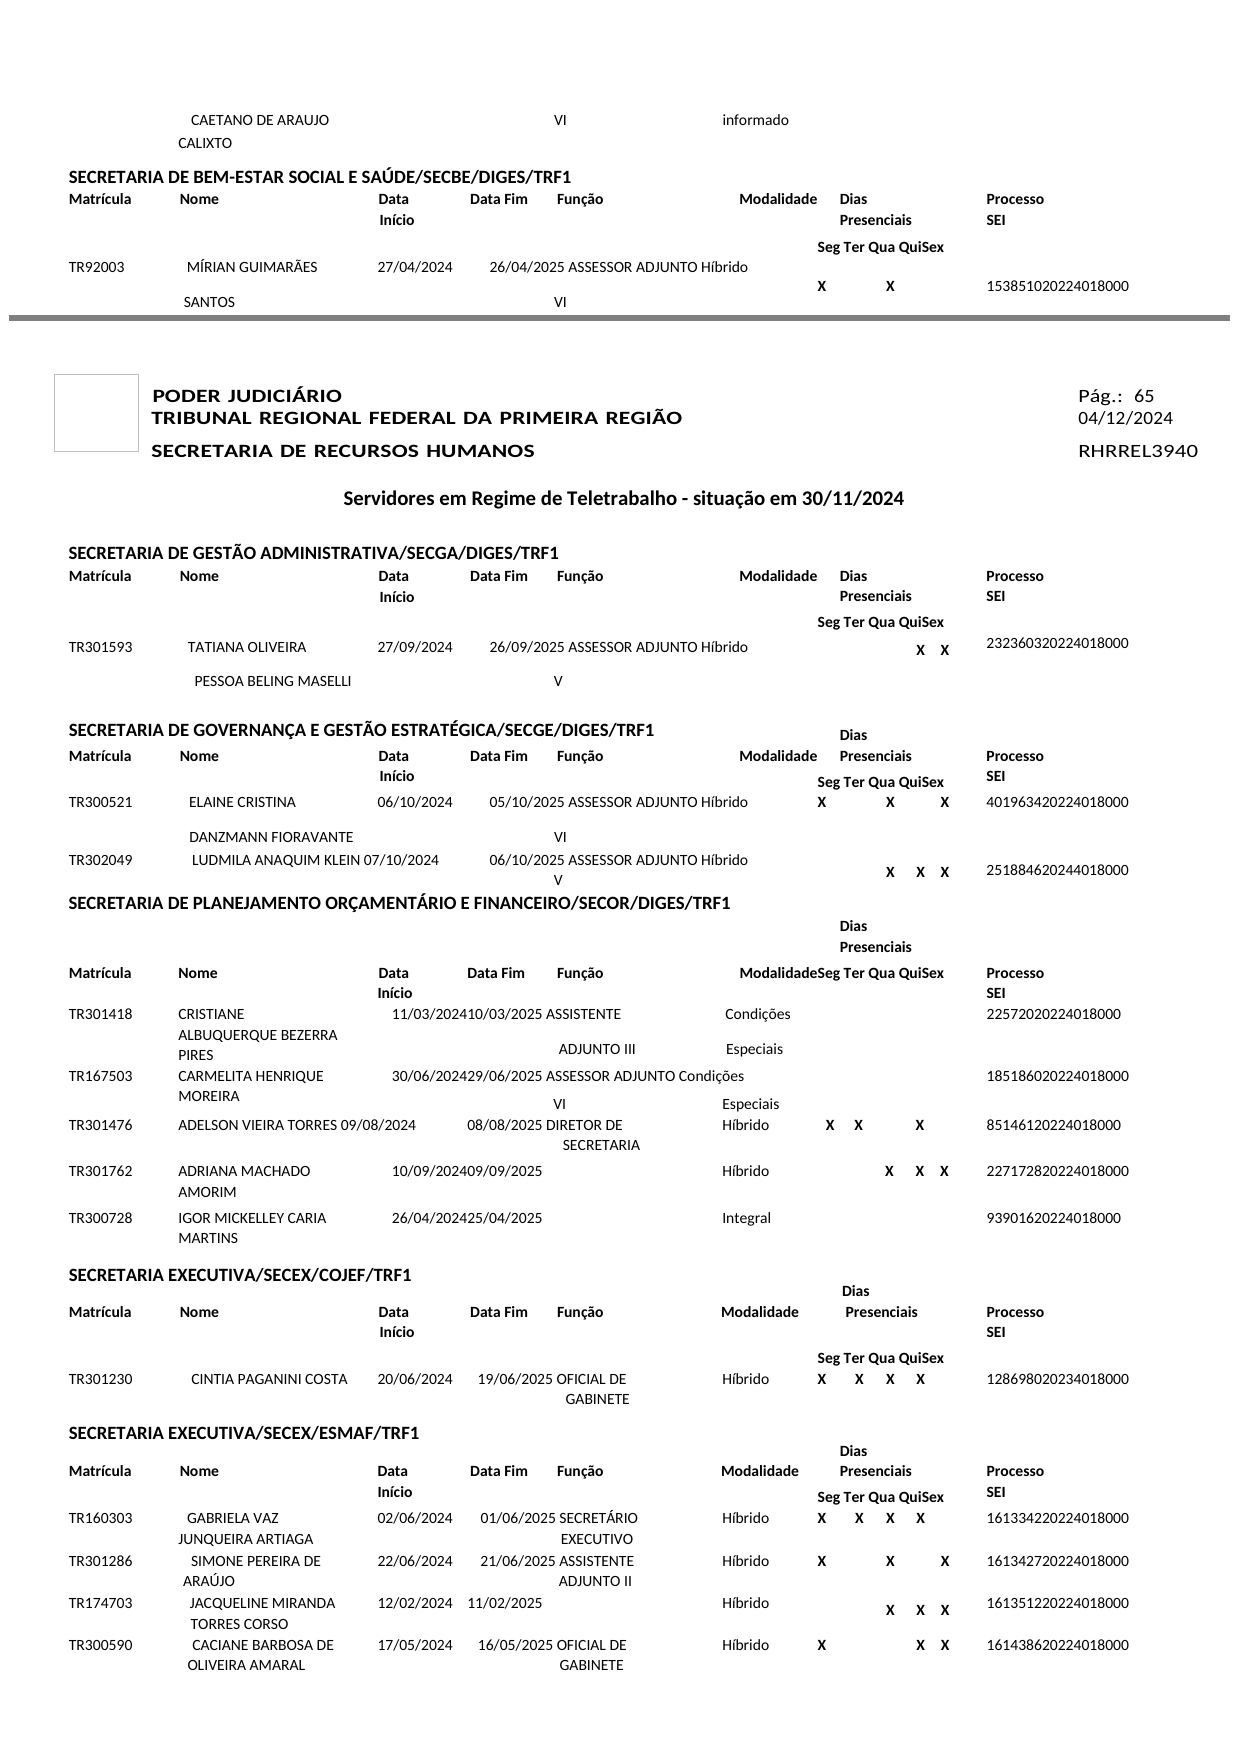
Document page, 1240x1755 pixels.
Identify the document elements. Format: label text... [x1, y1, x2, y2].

table_cell [885, 1208, 909, 1302]
table_cell TR300521 ELAINE CRISTINA 06/10/2024 05/10/2025 ASSESSOR ADJUNTO Híbrido DANZMANN FIORAVANTE VI [69, 793, 817, 850]
table_cell [986, 103, 1138, 189]
table_cell X [910, 1115, 940, 1161]
table_header Processo SEI [986, 566, 1138, 633]
table_cell SECRETARIA EXECUTIVA/SECEX/COJEF/TRF1 [69, 1249, 721, 1302]
table_cell [940, 1115, 986, 1161]
table_cell 25/04/2025 [467, 1208, 721, 1249]
table_cell TR301418 [69, 1004, 178, 1066]
table_cell Matrícula Nome Data Data Fim Função Modalidade Início [69, 746, 817, 793]
table_cell [940, 1302, 986, 1348]
table_cell Processo SEI [986, 1302, 1138, 1369]
table_cell 29/06/2025 ASSESSOR ADJUNTO Condições [467, 1066, 817, 1094]
table_cell Híbrido [721, 1635, 817, 1679]
table_cell 153851020224018000 [986, 258, 1138, 315]
table_cell X [854, 1115, 885, 1161]
table_cell 161351220224018000 [986, 1594, 1138, 1635]
table_cell [910, 1066, 940, 1115]
table_cell 22/06/2024 21/06/2025 ASSISTENTE ADJUNTO II [377, 1551, 721, 1593]
table_cell TR300590 CACIANE BARBOSA DE OLIVEIRA AMARAL [69, 1635, 377, 1679]
table_cell Dias Presenciais Seg Ter Qua QuiSex [818, 190, 986, 258]
table_cell CRISTIANE 11/03/2024 ALBUQUERQUE BEZERRA PIRES [178, 1004, 467, 1066]
table_cell Matrícula Nome Data Data Fim Função Modalidade Início [69, 190, 817, 258]
table_cell Seg Ter Qua QuiSex [818, 1348, 986, 1369]
table_cell [818, 1066, 854, 1115]
table_cell 161334220224018000 [986, 1509, 1138, 1551]
table_cell [910, 1208, 940, 1302]
table_header [178, 917, 467, 963]
table_cell [940, 1004, 986, 1066]
table_header Dias Presenciais [818, 917, 986, 963]
table_cell X [818, 1115, 854, 1161]
table_cell [885, 1004, 909, 1066]
table_cell Híbrido [721, 1551, 817, 1593]
table_cell X X [818, 258, 986, 315]
table_cell [910, 1004, 940, 1066]
table_cell [940, 1066, 986, 1115]
table_cell Matrícula Nome [69, 1462, 377, 1508]
table_cell Matrícula Nome Data Data Fim Função Início [69, 1302, 721, 1369]
table_cell Presenciais [818, 1302, 940, 1348]
table_cell X X X [818, 1551, 986, 1593]
table_cell Processo SEI [986, 1462, 1138, 1508]
table_cell TR160303 GABRIELA VAZ JUNQUEIRA ARTIAGA [69, 1509, 377, 1551]
table_header [69, 917, 178, 963]
table_cell TR301593 TATIANA OLIVEIRA 27/09/2024 26/09/2025 ASSESSOR ADJUNTO Híbrido PESSOA BELING MASELLI V SECRETARIA DE GOVERNANÇA E GESTÃO ESTRATÉGICA/SECGE/DIGES/TRF1 [69, 634, 817, 746]
table_cell [885, 1066, 909, 1115]
table_header Dias Presenciais Seg Ter Qua QuiSex [818, 566, 986, 633]
table_cell 401963420224018000 [986, 793, 1138, 850]
table_cell ADRIANA MACHADO 10/09/2024 AMORIM [178, 1161, 467, 1208]
table_cell TR301286 SIMONE PEREIRA DE ARAÚJO [69, 1551, 377, 1593]
table_cell 185186020224018000 [986, 1066, 1138, 1115]
table_cell 02/06/2024 01/06/2025 SECRETÁRIO EXECUTIVO [377, 1509, 721, 1551]
table_cell CAETANO DE ARAUJO VI informado CALIXTO SECRETARIA DE BEM-ESTAR SOCIAL E SAÚDE/SECBE/DIGES/TRF1 [69, 103, 817, 189]
table_cell X [885, 1161, 909, 1208]
table_cell Híbrido [721, 1369, 817, 1462]
table_cell X X X [818, 793, 986, 850]
table_cell [940, 1208, 986, 1302]
table_cell 128698020234018000 [986, 1369, 1138, 1462]
table_cell 232360320224018000 [986, 634, 1138, 746]
text SECRETARIA DE PLANEJAMENTO ORÇAMENTÁRIO E FINANCEIRO/SECOR/DIGES/TRF1 [68, 891, 1196, 914]
table_cell 08/08/2025 DIRETOR DE SECRETARIA [467, 1115, 721, 1161]
table_cell Presenciais Seg Ter Qua QuiSex [818, 1462, 986, 1508]
table_cell Híbrido [721, 1161, 817, 1208]
table_cell 161342720224018000 [986, 1551, 1138, 1593]
table_cell TR301476 [69, 1115, 178, 1161]
table_cell TR167503 [69, 1066, 178, 1115]
table_cell [818, 103, 986, 189]
table_cell TR301230 CINTIA PAGANINI COSTA 20/06/2024 19/06/2025 OFICIAL DE GABINETE SECRETARIA EXECUTIVA/SECEX/ESMAF/TRF1 [69, 1369, 721, 1462]
table_cell X [910, 1161, 940, 1208]
table_cell Integral [721, 1208, 817, 1302]
table_cell VI [467, 1094, 721, 1115]
table_cell IGOR MICKELLEY CARIA 26/04/2024 MARTINS [178, 1208, 467, 1249]
table_cell 93901620224018000 [986, 1208, 1138, 1302]
table_cell 22572020224018000 [986, 1004, 1138, 1066]
table_cell 09/09/2025 [467, 1161, 721, 1208]
table_cell Nome Data Início [178, 963, 467, 1004]
table_cell X X Dias [818, 634, 986, 746]
table_cell 17/05/2024 16/05/2025 OFICIAL DE GABINETE [377, 1635, 721, 1679]
table_cell X X X X Dias [818, 1369, 986, 1462]
table_cell Híbrido [721, 1509, 817, 1551]
table_cell CARMELITA HENRIQUE 30/06/2024 MOREIRA [178, 1066, 467, 1115]
text SECRETARIA DE GESTÃO ADMINISTRATIVA/SECGA/DIGES/TRF1 [68, 541, 1196, 564]
table_cell TR301762 [69, 1161, 178, 1208]
table_cell 161438620224018000 [986, 1635, 1138, 1679]
table_cell Seg Ter Qua QuiSex [818, 963, 986, 1004]
text Servidores em Regime de Teletrabalho - situação em 30/11/2024 [75, 485, 1173, 511]
table_cell 12/02/2024 11/02/2025 [377, 1594, 721, 1635]
table_cell Processo SEI [986, 190, 1138, 258]
table_cell 251884620244018000 [986, 850, 1138, 891]
table_cell [818, 1004, 854, 1066]
table_cell Modalidade [721, 1462, 817, 1508]
table_cell X [940, 1161, 986, 1208]
table_cell Processo SEI [986, 746, 1138, 793]
table_cell X X X [818, 1594, 986, 1635]
table_header [986, 917, 1138, 963]
table_cell [818, 1161, 854, 1208]
table_cell 85146120224018000 [986, 1115, 1138, 1161]
table_cell Híbrido [721, 1115, 817, 1161]
table_cell [854, 1066, 885, 1115]
table_cell X X X X [818, 1509, 986, 1551]
table_cell [854, 1161, 885, 1208]
table_cell Híbrido [721, 1594, 817, 1635]
table_cell [885, 1115, 909, 1161]
table_cell 227172820224018000 [986, 1161, 1138, 1208]
table_cell Matrícula [69, 963, 178, 1004]
table_cell Processo SEI [986, 963, 1138, 1004]
table_cell TR92003 MÍRIAN GUIMARÃES 27/04/2024 26/04/2025 ASSESSOR ADJUNTO Híbrido SANTOS VI [69, 258, 817, 315]
table_cell TR174703 JACQUELINE MIRANDA TORRES CORSO [69, 1594, 377, 1635]
table_cell Modalidade [721, 1302, 817, 1369]
table_cell X X X [818, 1635, 986, 1679]
table_header Matrícula Nome Data Data Fim Função Modalidade Início [69, 566, 817, 633]
table_cell ADELSON VIEIRA TORRES 09/08/2024 [178, 1115, 467, 1161]
table_cell Dias [818, 1208, 885, 1302]
table_cell Especiais [721, 1094, 817, 1115]
table_cell TR300728 [69, 1208, 178, 1249]
table_cell Presenciais Seg Ter Qua QuiSex [818, 746, 986, 793]
table_cell TR302049 LUDMILA ANAQUIM KLEIN 07/10/2024 06/10/2025 ASSESSOR ADJUNTO Híbrido V [69, 850, 817, 891]
table_cell Data Fim Função Modalidade [467, 963, 817, 1004]
table_cell Data Data Fim Função Início [377, 1462, 721, 1508]
table_cell 10/03/2025 ASSISTENTE Condições ADJUNTO III Especiais [467, 1004, 817, 1066]
table_header [467, 917, 817, 963]
table_cell [854, 1004, 885, 1066]
table_cell X X X [818, 850, 986, 891]
